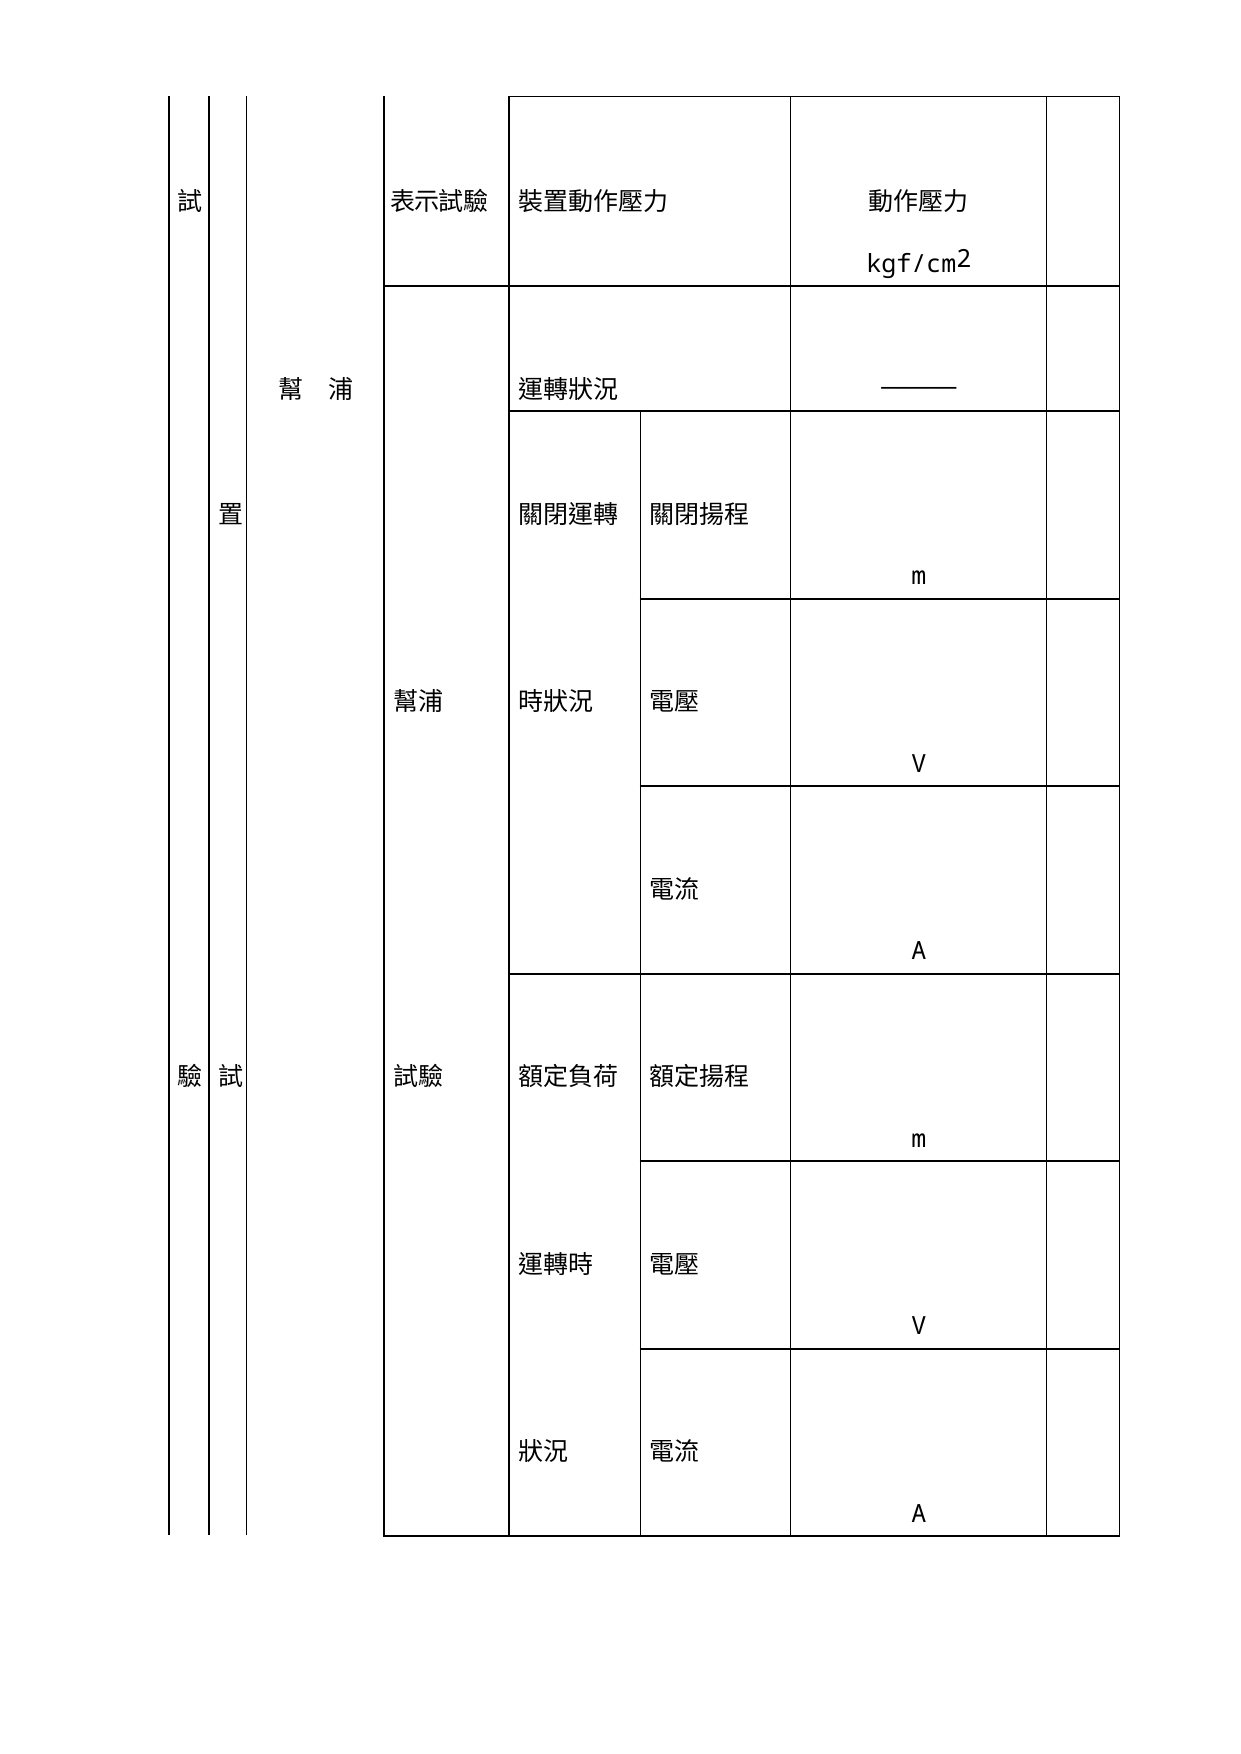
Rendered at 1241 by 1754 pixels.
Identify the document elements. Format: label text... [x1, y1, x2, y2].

table_cell [1047, 1350, 1119, 1535]
table_cell [1047, 287, 1119, 410]
table_cell [1047, 975, 1119, 1160]
table_cell 裝置動作壓力 [510, 97, 790, 285]
table_cell 電壓 [641, 1162, 790, 1348]
table_cell 幫 浦 [247, 285, 383, 410]
table_cell [170, 598, 208, 785]
table_cell 動作壓力 kgf/cm2 [791, 97, 1046, 285]
table_cell [247, 1160, 383, 1348]
table_cell [1047, 412, 1119, 598]
table_cell ───── [791, 287, 1046, 410]
table_cell 關閉運轉 [510, 412, 640, 598]
table_cell [1047, 600, 1119, 785]
table_cell [247, 785, 383, 973]
table_cell [1047, 787, 1119, 973]
table_cell 額定負荷 [510, 975, 640, 1160]
table_cell [210, 285, 246, 410]
table_cell A [791, 787, 1046, 973]
table_cell 電流 [641, 787, 790, 973]
table_cell [385, 1160, 508, 1348]
table_cell [210, 1160, 246, 1348]
table_cell 電壓 [641, 600, 790, 785]
table_cell [247, 973, 383, 1160]
table_cell [510, 785, 640, 973]
table_cell [247, 1348, 383, 1535]
table_cell [210, 598, 246, 785]
table_cell V [791, 600, 1046, 785]
table_cell [170, 285, 208, 410]
table_cell [247, 598, 383, 785]
table_cell m [791, 975, 1046, 1160]
table_cell [385, 287, 508, 410]
table_cell A [791, 1350, 1046, 1535]
table_cell [247, 410, 383, 598]
table_cell [170, 1348, 208, 1535]
table_cell [1047, 97, 1119, 285]
table_cell m [791, 412, 1046, 598]
table_cell 試 [210, 973, 246, 1160]
table_cell [1047, 1162, 1119, 1348]
table_cell [385, 785, 508, 973]
table_cell 運轉時 [510, 1160, 640, 1348]
table_cell V [791, 1162, 1046, 1348]
table_cell [170, 785, 208, 973]
table_cell [385, 410, 508, 598]
table_cell [170, 410, 208, 598]
table_cell 驗 [170, 973, 208, 1160]
table_cell [247, 96, 383, 285]
table_cell 置 [210, 410, 246, 598]
table_cell 額定揚程 [641, 975, 790, 1160]
table_cell [210, 785, 246, 973]
table_cell 狀況 [510, 1348, 640, 1535]
table_cell [210, 96, 246, 285]
table_cell 關閉揚程 [641, 412, 790, 598]
table_cell 表示試驗 [385, 96, 508, 285]
table_cell 運轉狀況 [510, 287, 790, 410]
table_cell 試驗 [385, 973, 508, 1160]
table_cell 幫浦 [385, 598, 508, 785]
table_cell 電流 [641, 1350, 790, 1535]
table_cell [210, 1348, 246, 1535]
table_cell [385, 1348, 508, 1535]
table_cell [170, 1160, 208, 1348]
table_cell 時狀況 [510, 598, 640, 785]
table_cell 試 [170, 96, 208, 285]
